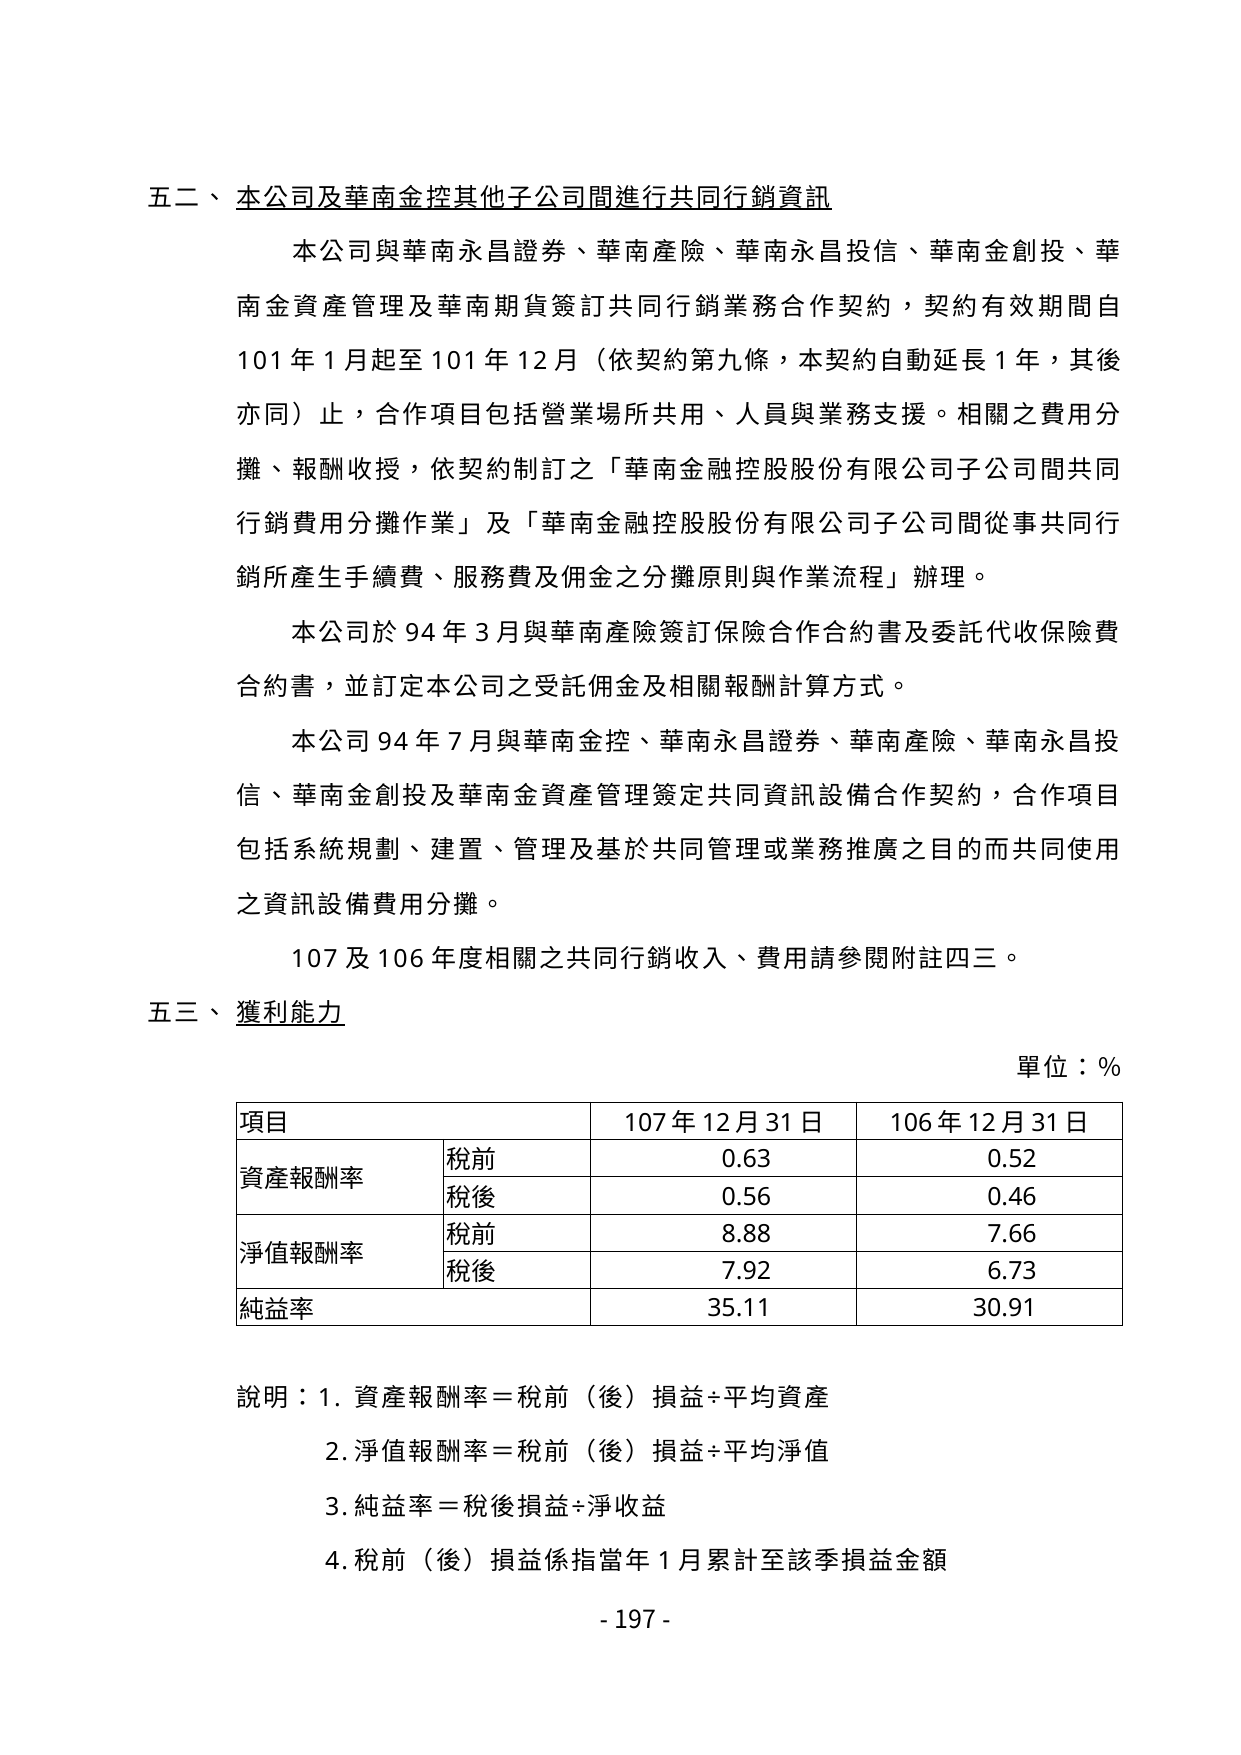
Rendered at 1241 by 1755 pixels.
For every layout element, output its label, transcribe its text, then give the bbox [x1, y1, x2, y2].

table_cell 0.63 [591, 1140, 856, 1176]
text 本公司與華南永昌證券、華南產險、華南永昌投信、華南金創投、華南金資產管理及華南期貨簽訂共同行銷業務合作契約，契約有效期間自101年1月起至101年12月（依契約第九條，本契約自動延長1年，其後亦同）止，合作項目包括營業場所共用、人員與業務支援。相關之費用分攤、報酬收授，依契約制訂之「華南金融控股股份有限公司子公司間共同行銷費用分攤作業」及「華南金融控股股份有限公司子公司間從事共同行銷所產生手續費、服務費及佣金之分攤原則與作業流程」辦理。 [236, 232, 1122, 594]
table_header 106年12月31日 [857, 1103, 1122, 1139]
text 2. 淨值報酬率＝稅前（後）損益÷平均淨值 [325, 1432, 1122, 1468]
text 說明：1. 資產報酬率＝稅前（後）損益÷平均資產 [236, 1377, 1122, 1414]
text 3. 純益率＝稅後損益÷淨收益 [325, 1486, 1122, 1522]
table_cell 8.88 [591, 1215, 856, 1251]
table_cell 資產報酬率 [237, 1140, 443, 1213]
table_cell 7.92 [591, 1252, 856, 1288]
table_cell 稅前 [444, 1140, 590, 1176]
text 五二、 本公司及華南金控其他子公司間進行共同行銷資訊 [148, 177, 1122, 213]
table_cell 0.52 [857, 1140, 1122, 1176]
table_cell 6.73 [857, 1252, 1122, 1288]
text 本公司於94年3月與華南產險簽訂保險合作合約書及委託代收保險費合約書，並訂定本公司之受託佣金及相關報酬計算方式。 [236, 612, 1122, 703]
table_cell 稅後 [444, 1177, 590, 1213]
table_cell 7.66 [857, 1215, 1122, 1251]
text 單位：％ [148, 1047, 1122, 1083]
table_cell 稅後 [444, 1252, 590, 1288]
table_cell 30.91 [857, 1289, 1122, 1325]
table_cell 35.11 [591, 1289, 856, 1325]
table_cell 稅前 [444, 1215, 590, 1251]
table_cell 0.56 [591, 1177, 856, 1213]
text 本公司94年7月與華南金控、華南永昌證券、華南產險、華南永昌投信、華南金創投及華南金資產管理簽定共同資訊設備合作契約，合作項目包括系統規劃、建置、管理及基於共同管理或業務推廣之目的而共同使用之資訊設備費用分攤。 [236, 721, 1122, 920]
table_header 107年12月31日 [591, 1103, 856, 1139]
text 107及106年度相關之共同行銷收入、費用請參閱附註四三。 [236, 938, 1122, 975]
table_header 項目 [237, 1103, 590, 1139]
text 五三、 獲利能力 [148, 993, 1122, 1029]
table_cell 0.46 [857, 1177, 1122, 1213]
text 4. 稅前（後）損益係指當年1月累計至該季損益金額 [325, 1541, 1122, 1577]
table_cell 純益率 [237, 1289, 590, 1325]
table_cell 淨值報酬率 [237, 1215, 443, 1288]
